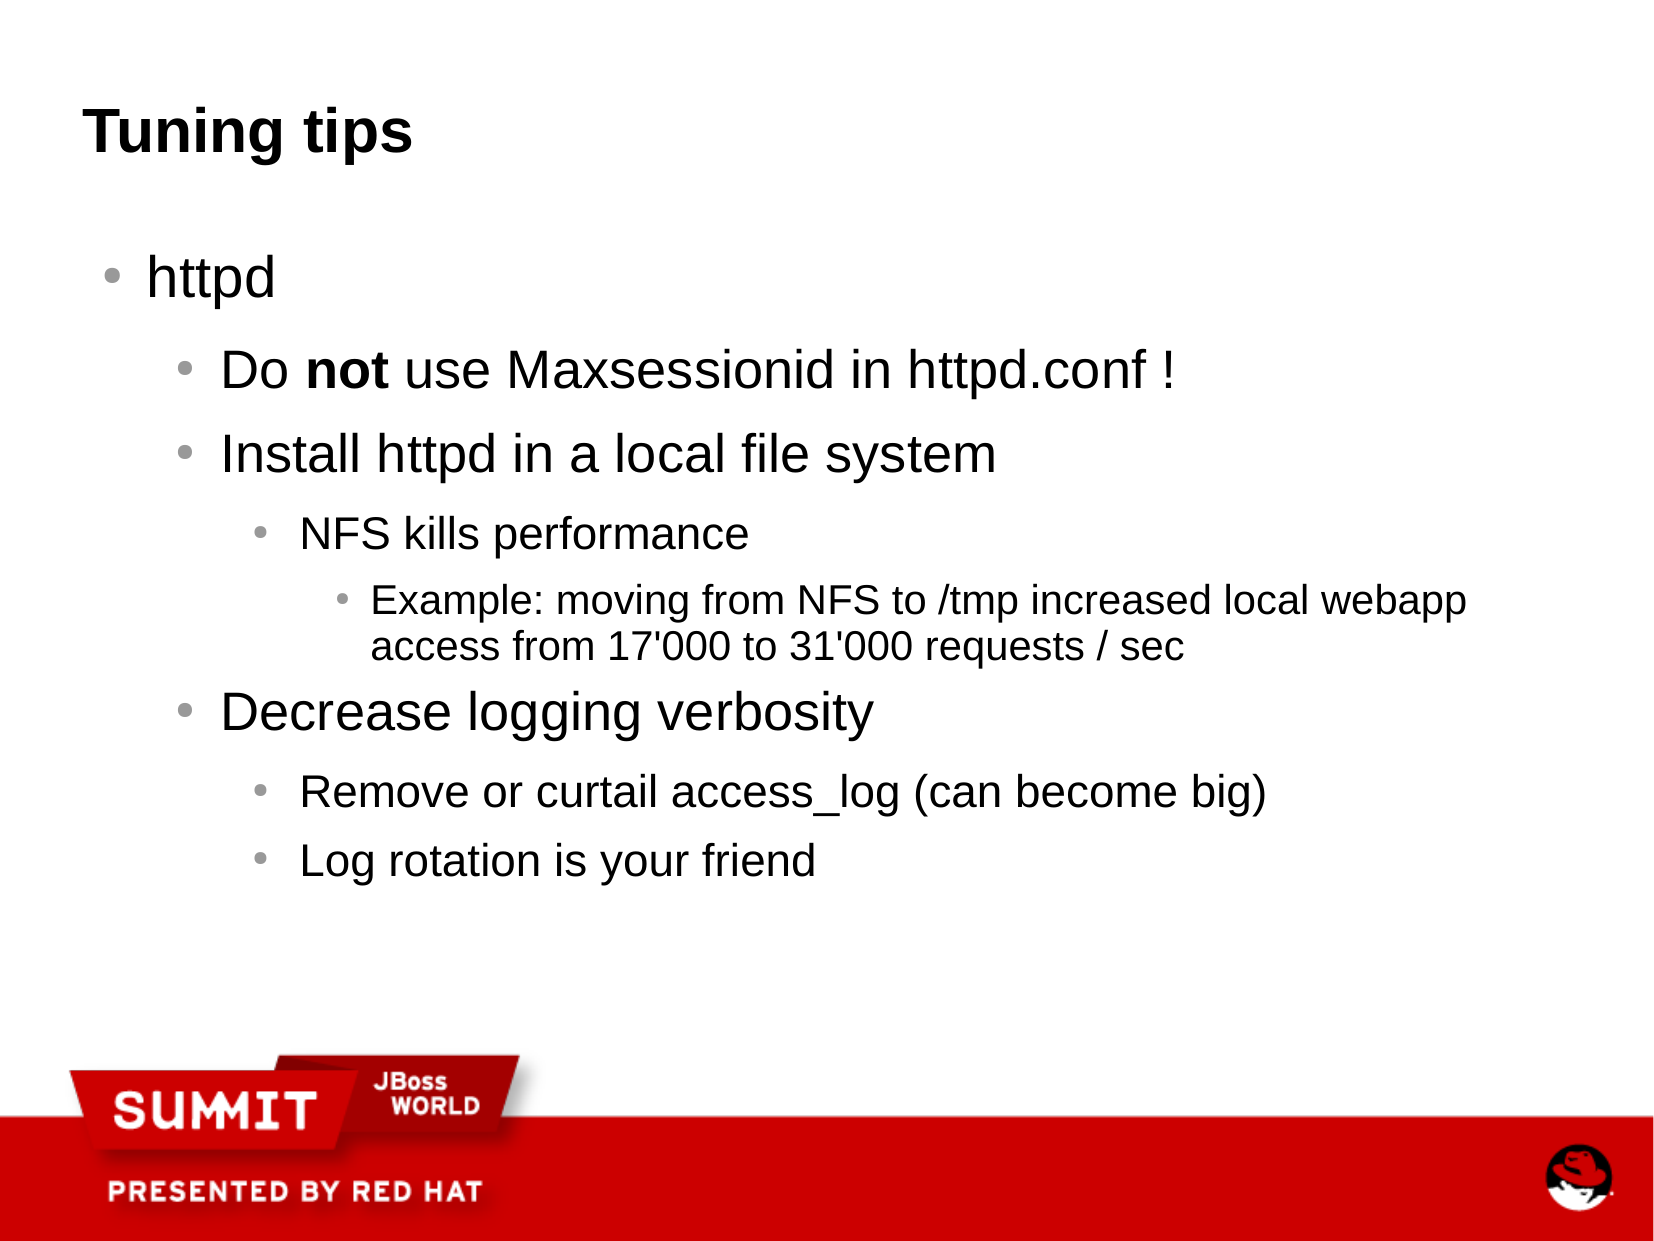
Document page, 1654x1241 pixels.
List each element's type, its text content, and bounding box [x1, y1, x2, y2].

title Tuning tips [82, 37, 1571, 226]
list httpd Do not use Maxsessionid in httpd.conf ! Install httpd in a local file system NFS kills performance Example: moving from NFS to /tmp increased local webapp access from 17'000 to 31'000 requests / sec Decrease logging verbosity Remove or curtail access_log (can become big) Log rotation is your friend [86, 244, 1576, 1039]
picture [0, 1043, 1654, 1241]
